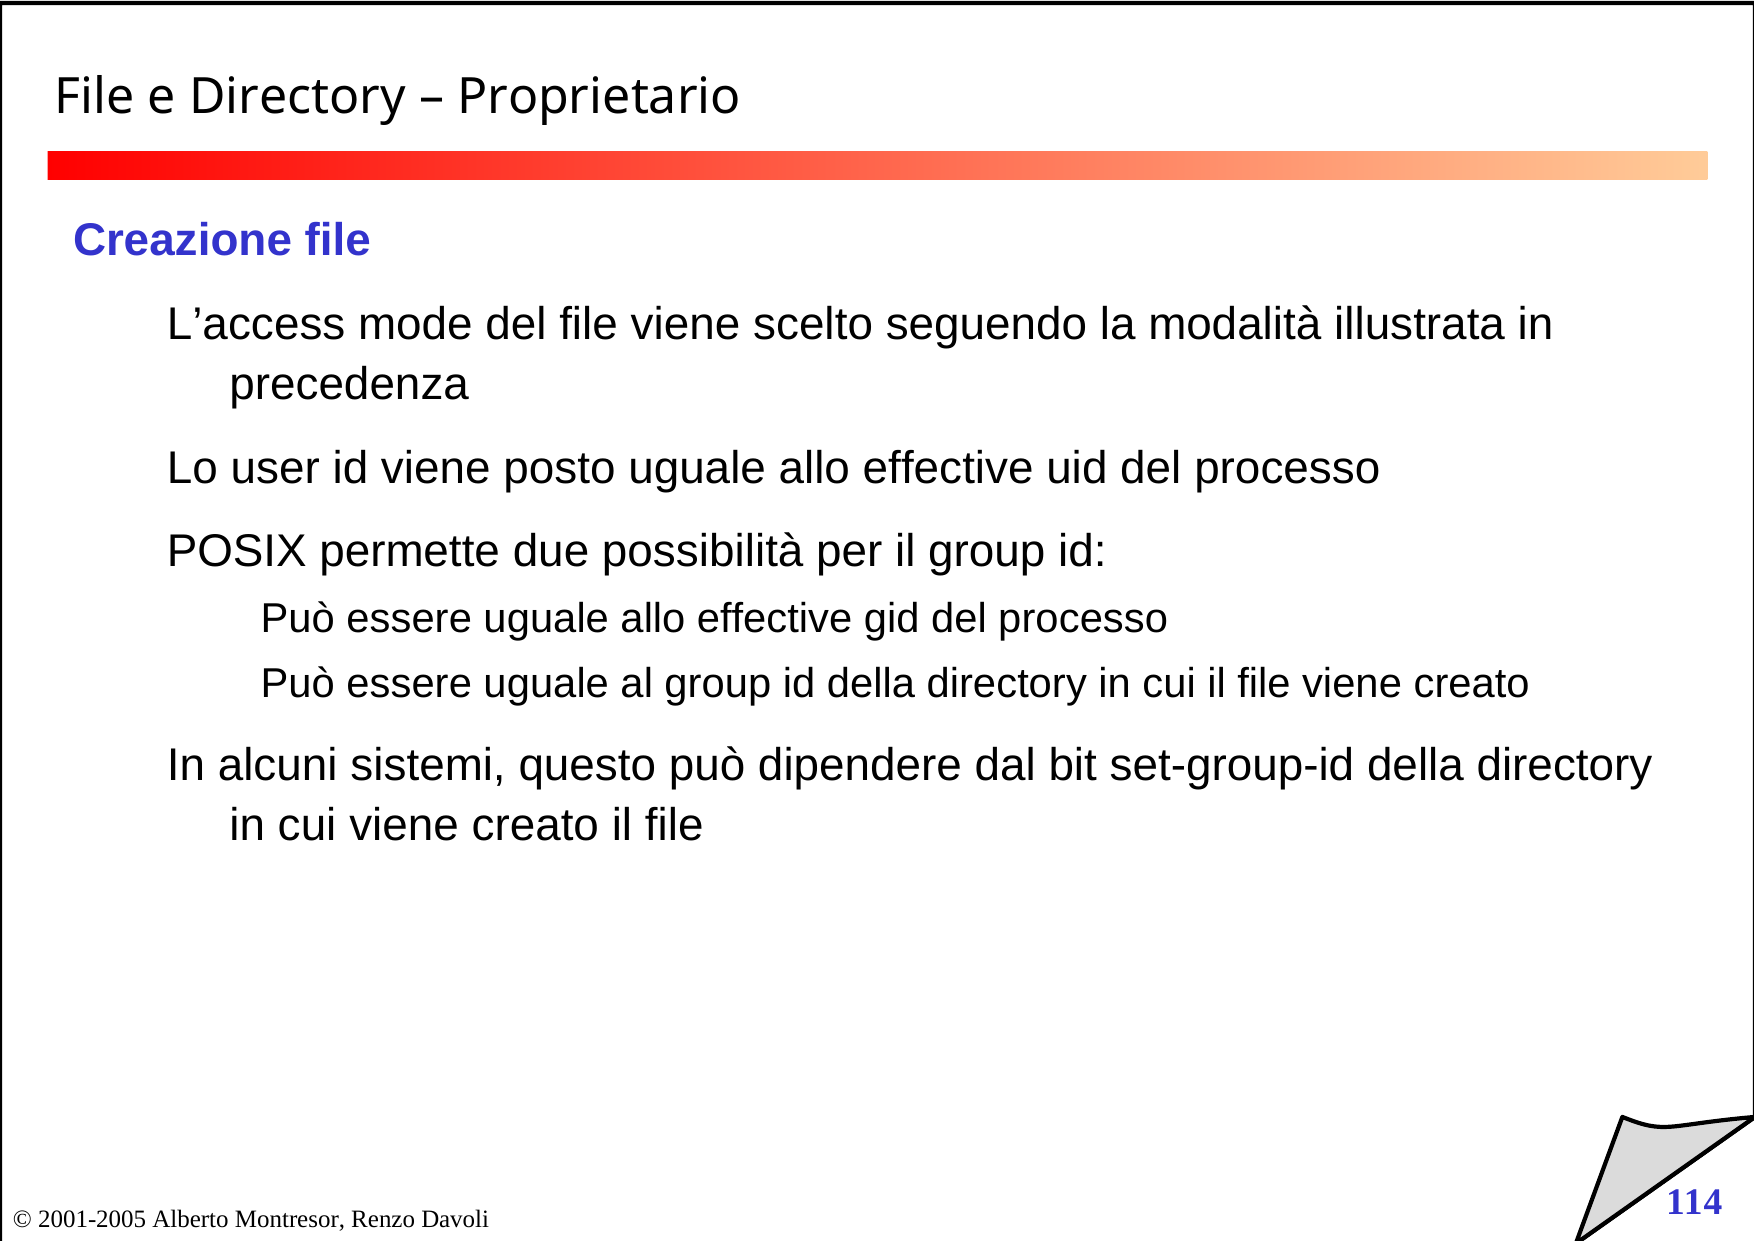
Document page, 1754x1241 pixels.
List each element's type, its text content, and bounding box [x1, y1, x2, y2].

title File e Directory – Proprietario [40, 49, 1714, 144]
list Creazione file L’access mode del file viene scelto seguendo la modalità illustrata in precedenza Lo user id viene posto uguale allo effective uid del processo POSIX permette due possibilità per il group id: Può essere uguale allo effective gid del processo Può essere uguale al group id della directory in cui il file viene creato In alcuni sistemi, questo può dipendere dal bit set-group-id della directory in cui viene creato il file [58, 206, 1696, 1057]
